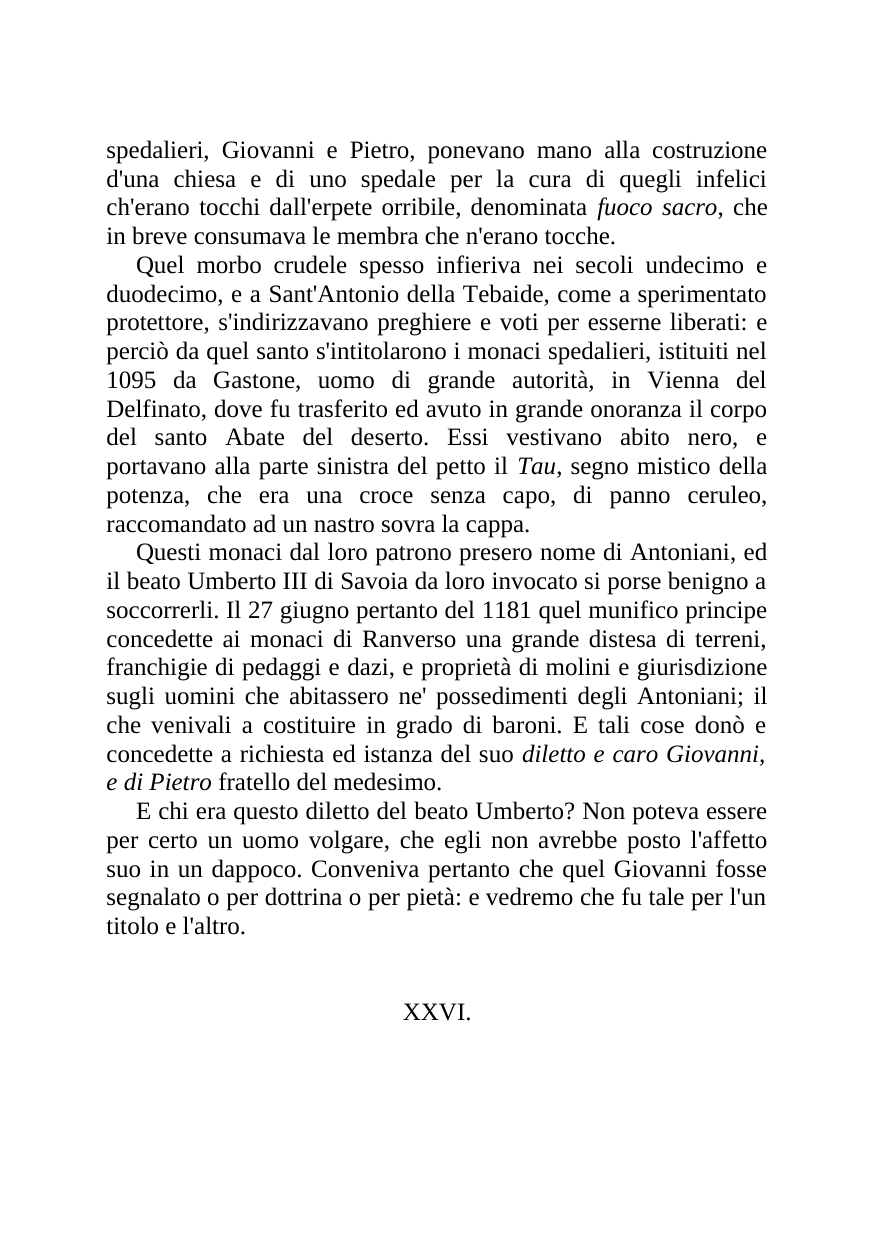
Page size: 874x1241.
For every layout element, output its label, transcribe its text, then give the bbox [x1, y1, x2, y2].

text E chi era questo diletto del beato Umberto? Non poteva essere per certo un uomo volgare, che egli non avrebbe posto l'affetto suo in un dappoco. Conveniva pertanto che quel Giovanni fosse segnalato o per dottrina o per pietà: e vedremo che fu tale per l'un titolo e l'altro. [106, 796, 768, 940]
text Quel morbo crudele spesso infieriva nei secoli undecimo e duodecimo, e a Sant'Antonio della Tebaide, come a sperimentato protettore, s'indirizzavano preghiere e voti per esserne liberati: e perciò da quel santo s'intitolarono i monaci spedalieri, istituiti nel 1095 da Gastone, uomo di grande autorità, in Vienna del Delfinato, dove fu trasferito ed avuto in grande onoranza il corpo del santo Abate del deserto. Essi vestivano abito nero, e portavano alla parte sinistra del petto il Tau, segno mistico della potenza, che era una croce senza capo, di panno ceruleo, raccomandato ad un nastro sovra la cappa. [106, 250, 768, 537]
text spedalieri, Giovanni e Pietro, ponevano mano alla costruzione d'una chiesa e di uno spedale per la cura di quegli infelici ch'erano tocchi dall'erpete orribile, denominata fuoco sacro, che in breve consumava le membra che n'erano tocche. [106, 135, 768, 250]
text XXVI. [106, 997, 768, 1026]
text Questi monaci dal loro patrono presero nome di Antoniani, ed il beato Umberto III di Savoia da loro invocato si porse benigno a soccorrerli. Il 27 giugno pertanto del 1181 quel munifico principe concedette ai monaci di Ranverso una grande distesa di terreni, franchigie di pedaggi e dazi, e proprietà di molini e giurisdizione sugli uomini che abitassero ne' possedimenti degli Antoniani; il che venivali a costituire in grado di baroni. E tali cose donò e concedette a richiesta ed istanza del suo diletto e caro Giovanni, e di Pietro fratello del medesimo. [106, 537, 768, 796]
